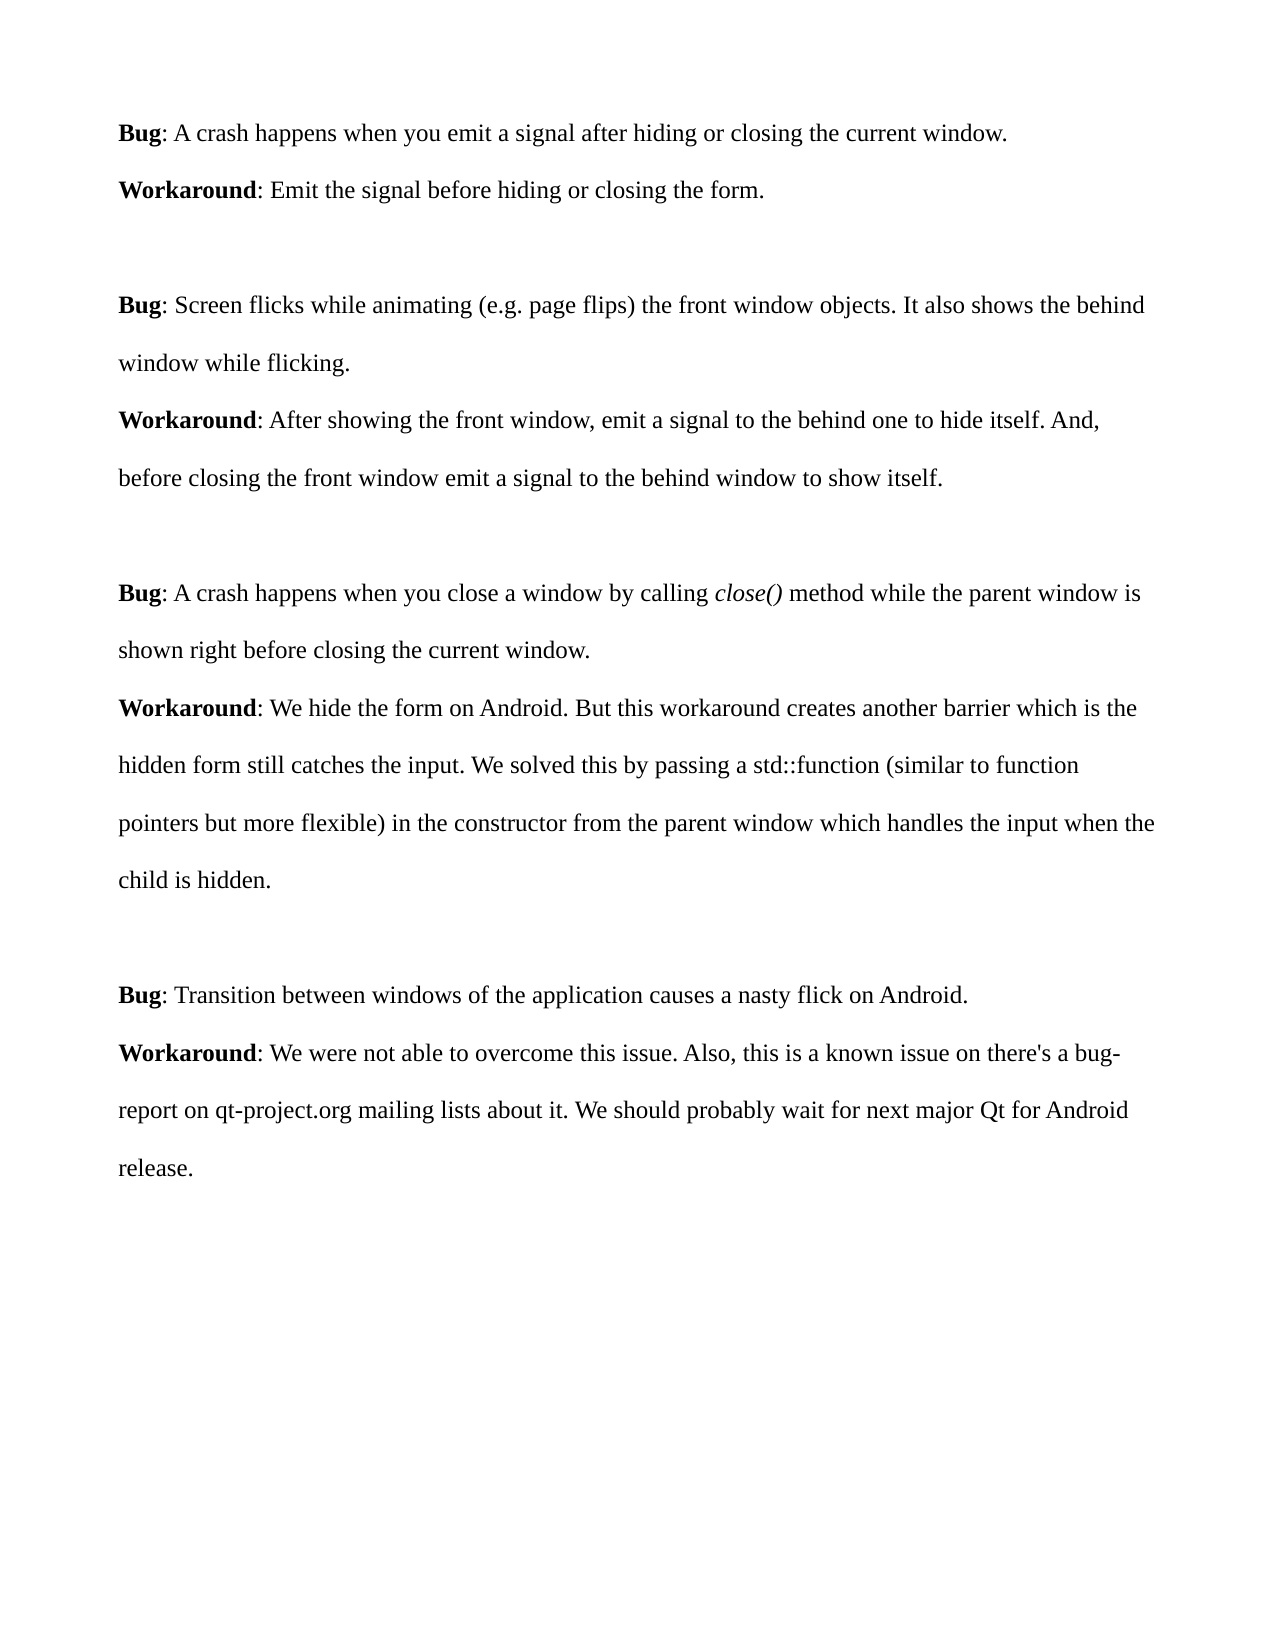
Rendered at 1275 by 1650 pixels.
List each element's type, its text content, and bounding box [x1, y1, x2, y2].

text Workaround: After showing the front window, emit a signal to the behind one to hide itself. And, before closing the front window emit a signal to the behind window to show itself. [118, 406, 1157, 492]
text Bug: Transition between windows of the application causes a nasty flick on Android. [118, 981, 1157, 1009]
text Workaround: Emit the signal before hiding or closing the form. [118, 176, 1157, 204]
text Bug: A crash happens when you close a window by calling close() method while the parent window is shown right before closing the current window. [118, 578, 1157, 664]
text Workaround: We were not able to overcome this issue. Also, this is a known issue on there's a bug-report on qt-project.org mailing lists about it. We should probably wait for next major Qt for Android release. [118, 1038, 1157, 1182]
text Bug: Screen flicks while animating (e.g. page flips) the front window objects. It also shows the behind window while flicking. [118, 291, 1157, 377]
text Bug: A crash happens when you emit a signal after hiding or closing the current window. [118, 118, 1157, 147]
text Workaround: We hide the form on Android. But this workaround creates another barrier which is the hidden form still catches the input. We solved this by passing a std::function (similar to function pointers but more flexible) in the constructor from the parent window which handles the input when the child is hidden. [118, 693, 1157, 894]
